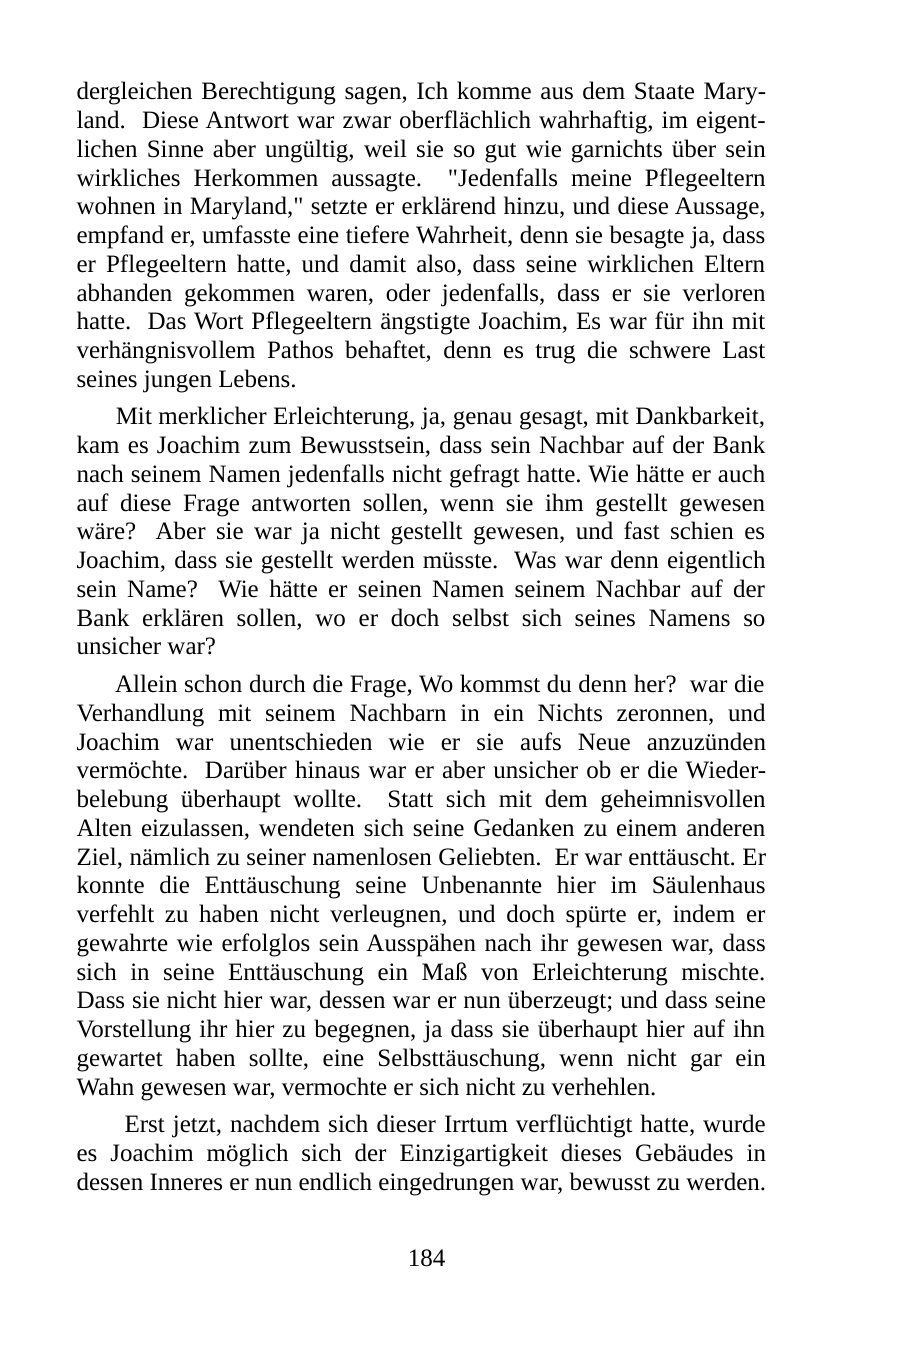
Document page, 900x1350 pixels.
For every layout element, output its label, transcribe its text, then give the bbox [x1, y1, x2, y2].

text Erst jetzt, nachdem sich dieser Irrtum verflüchtigt hatte, wurde es Joachim möglich sich der Einzigartigkeit dieses Gebäudes in dessen Inneres er nun endlich eingedrungen war, bewusst zu werden. [76, 1109, 766, 1196]
text Allein schon durch die Frage, Wo kommst du denn her? war die Verhandlung mit seinem Nachbarn in ein Nichts zeronnen, und Joachim war unentschieden wie er sie aufs Neue anzuzünden vermöchte. Darüber hinaus war er aber unsicher ob er die Wieder-belebung überhaupt wollte. Statt sich mit dem geheimnisvollen Alten eizulassen, wendeten sich seine Gedanken zu einem anderen Ziel, nämlich zu seiner namenlosen Geliebten. Er war enttäuscht. Er konnte die Enttäuschung seine Unbenannte hier im Säulenhaus verfehlt zu haben nicht verleugnen, und doch spürte er, indem er gewahrte wie erfolglos sein Ausspähen nach ihr gewesen war, dass sich in seine Enttäuschung ein Maß von Erleichterung mischte. Dass sie nicht hier war, dessen war er nun überzeugt; und dass seine Vorstellung ihr hier zu begegnen, ja dass sie überhaupt hier auf ihn gewartet haben sollte, eine Selbsttäuschung, wenn nicht gar ein Wahn gewesen war, vermochte er sich nicht zu verhehlen. [76, 669, 766, 1101]
text Mit merklicher Erleichterung, ja, genau gesagt, mit Dankbarkeit, kam es Joachim zum Bewusstsein, dass sein Nachbar auf der Bank nach seinem Namen jedenfalls nicht gefragt hatte. Wie hätte er auch auf diese Frage antworten sollen, wenn sie ihm gestellt gewesen wäre? Aber sie war ja nicht gestellt gewesen, und fast schien es Joachim, dass sie gestellt werden müsste. Was war denn eigentlich sein Name? Wie hätte er seinen Namen seinem Nachbar auf der Bank erklären sollen, wo er doch selbst sich seines Namens so unsicher war? [76, 402, 766, 660]
text dergleichen Berechtigung sagen, Ich komme aus dem Staate Mary-land. Diese Antwort war zwar oberflächlich wahrhaftig, im eigent-lichen Sinne aber ungültig, weil sie so gut wie garnichts über sein wirkliches Herkommen aussagte. "Jedenfalls meine Pflegeeltern wohnen in Maryland," setzte er erklärend hinzu, und diese Aussage, empfand er, umfasste eine tiefere Wahrheit, denn sie besagte ja, dass er Pflegeeltern hatte, und damit also, dass seine wirklichen Eltern abhanden gekommen waren, oder jedenfalls, dass er sie verloren hatte. Das Wort Pflegeeltern ängstigte Joachim, Es war für ihn mit verhängnisvollem Pathos behaftet, denn es trug die schwere Last seines jungen Lebens. [76, 76, 766, 393]
